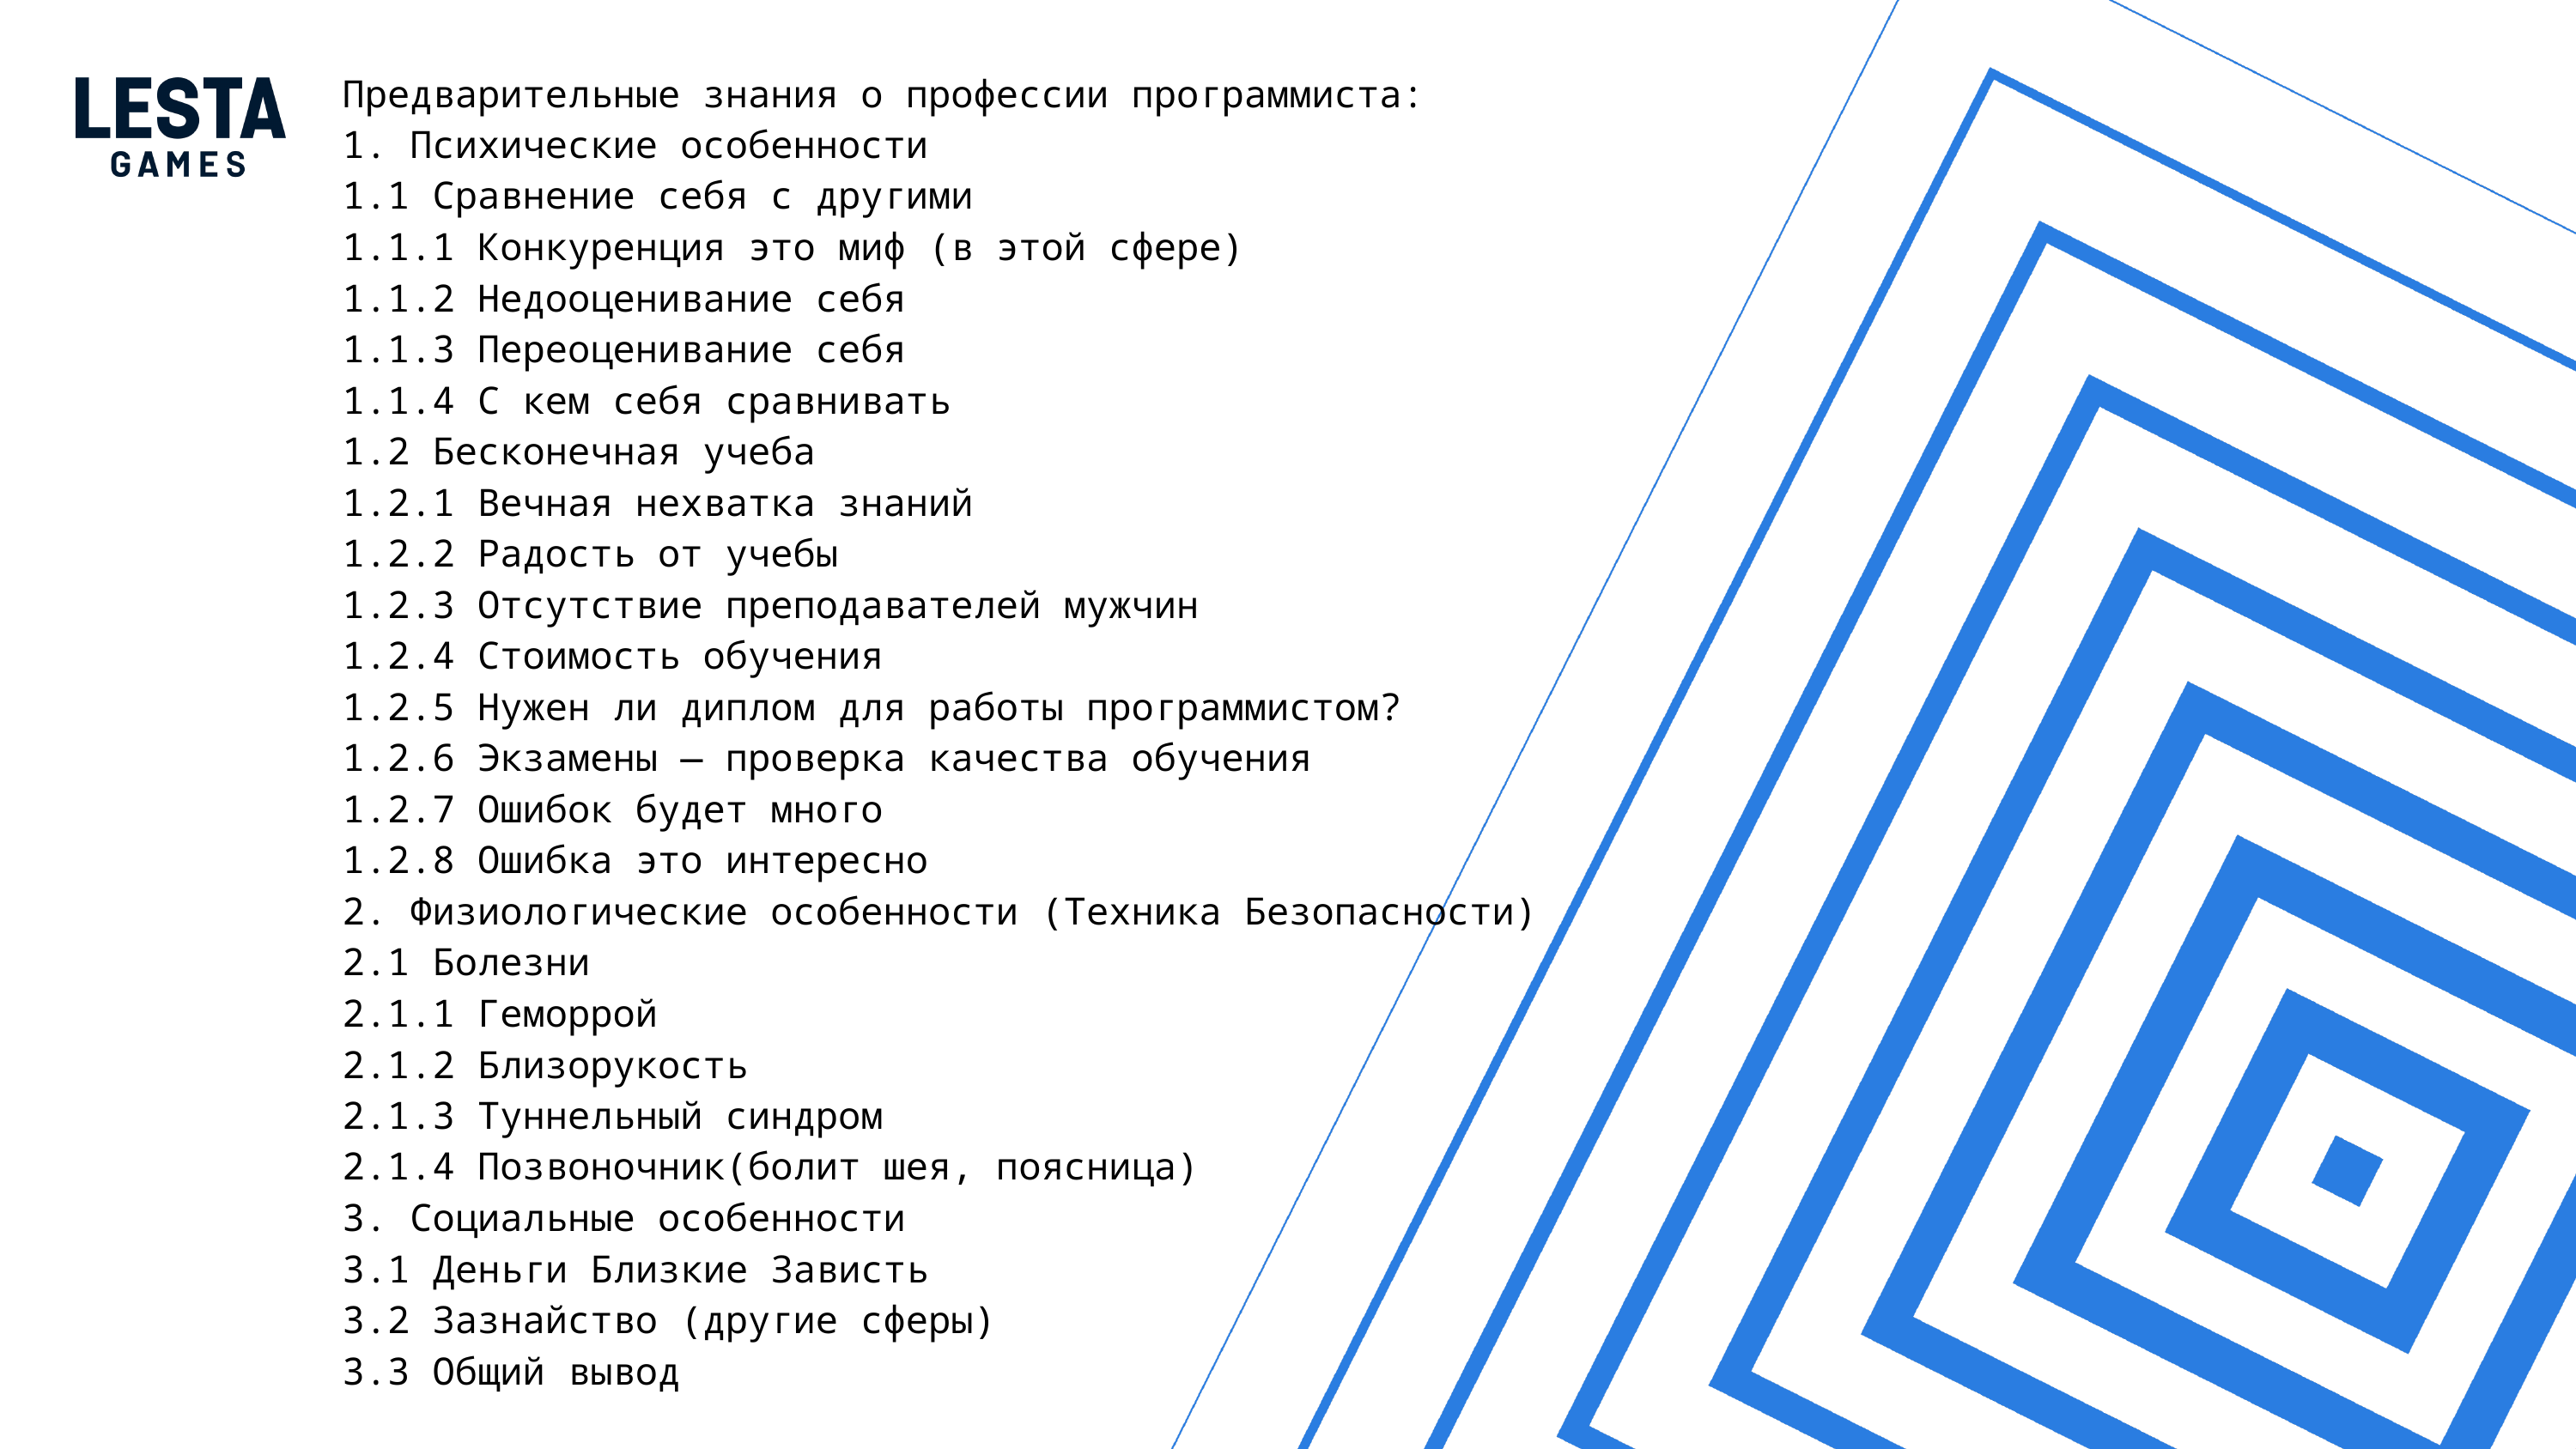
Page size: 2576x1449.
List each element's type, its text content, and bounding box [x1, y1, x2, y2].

picture [76, 77, 286, 178]
text_box Предварительные знания о профессии программиста: 1. Психические особенности 1.1 Сравнение себя с другими 1.1.1 Конкуренция это миф (в этой сфере) 1.1.2 Недооценивание себя 1.1.3 Переоценивание себя 1.1.4 С кем себя сравнивать 1.2 Бесконечная учеба 1.2.1 Вечная нехватка знаний 1.2.2 Радость от учебы 1.2.3 Отсутствие преподавателей мужчин 1.2.4 Стоимость обучения 1.2.5 Нужен ли диплом для работы программистом? 1.2.6 Экзамены — проверка качества обучения 1.2.7 Ошибок будет много 1.2.8 Ошибка это интересно 2. Физиологические особенности (Техника Безопасности) 2.1 Болезни 2.1.1 Геморрой 2.1.2 Близорукость 2.1.3 Туннельный синдром 2.1.4 Позвоночник(болит шея, поясница) 3. Социальные особенности 3.1 Деньги Близкие Зависть 3.2 Зазнайство (другие сферы) 3.3 Общий вывод [329, 60, 1649, 1368]
picture [1100, 0, 2576, 1449]
